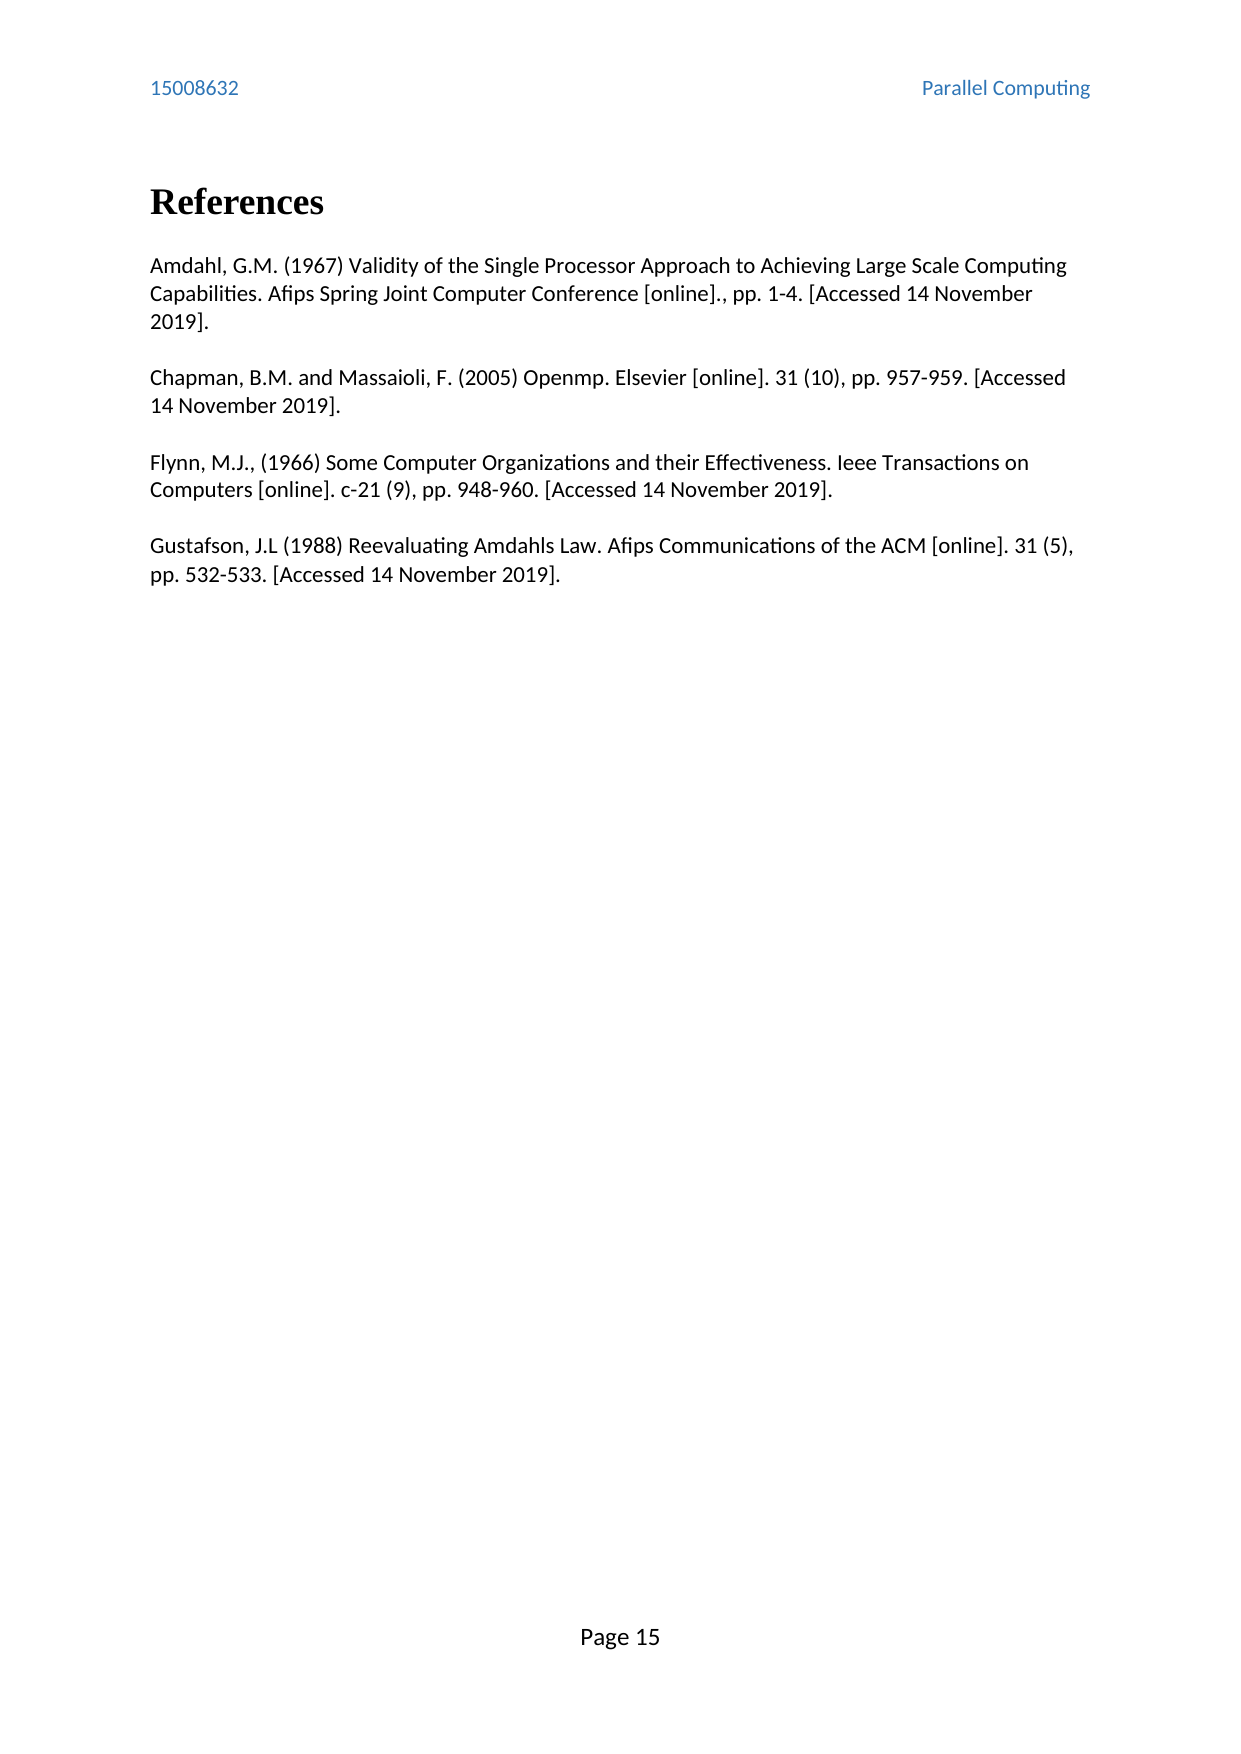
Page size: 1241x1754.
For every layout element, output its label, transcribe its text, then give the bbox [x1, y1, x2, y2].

text Amdahl, G.M. (1967) Validity of the Single Processor Approach to Achieving Large Scale Computing Capabilities. Afips Spring Joint Computer Conference [online]., pp. 1-4. [Accessed 14 November 2019]. [150, 251, 1090, 336]
subtitle References [150, 179, 1090, 222]
text Gustafson, J.L (1988) Reevaluating Amdahls Law. Afips Communications of the ACM [online]. 31 (5), pp. 532-533. [Accessed 14 November 2019]. [150, 532, 1090, 588]
text Chapman, B.M. and Massaioli, F. (2005) Openmp. Elsevier [online]. 31 (10), pp. 957-959. [Accessed 14 November 2019]. [150, 363, 1090, 419]
text Flynn, M.J., (1966) Some Computer Organizations and their Effectiveness. Ieee Transactions on Computers [online]. c-21 (9), pp. 948-960. [Accessed 14 November 2019]. [150, 448, 1090, 504]
